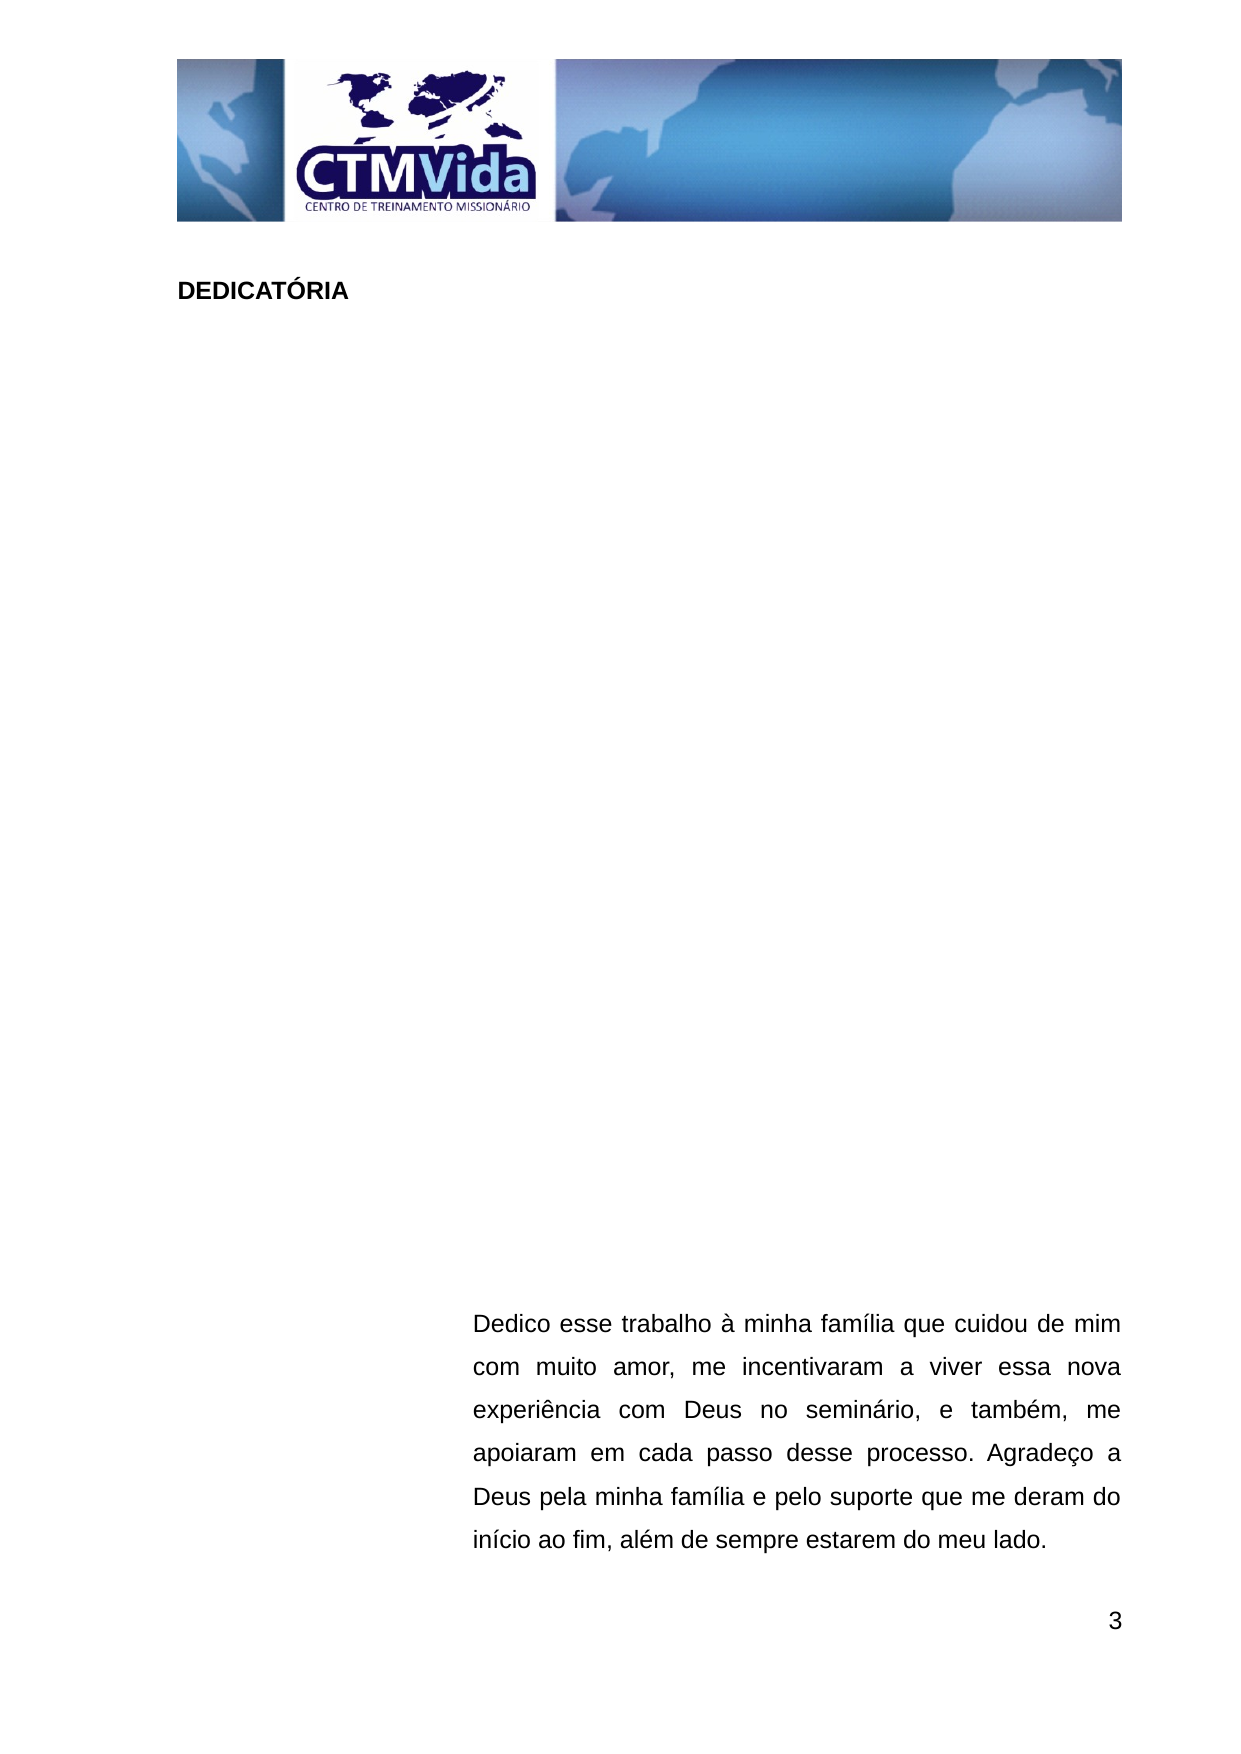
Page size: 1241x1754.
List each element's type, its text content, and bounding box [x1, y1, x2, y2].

subtitle Dedicatória [177, 276, 1122, 305]
text Dedico esse trabalho à minha família que cuidou de mim com muito amor, me incentivaram a viver essa nova experiência com Deus no seminário, e também, me apoiaram em cada passo desse processo. Agradeço a Deus pela minha família e pelo suporte que me deram do início ao fim, além de sempre estarem do meu lado. [473, 1309, 1122, 1553]
picture [177, 59, 1122, 222]
